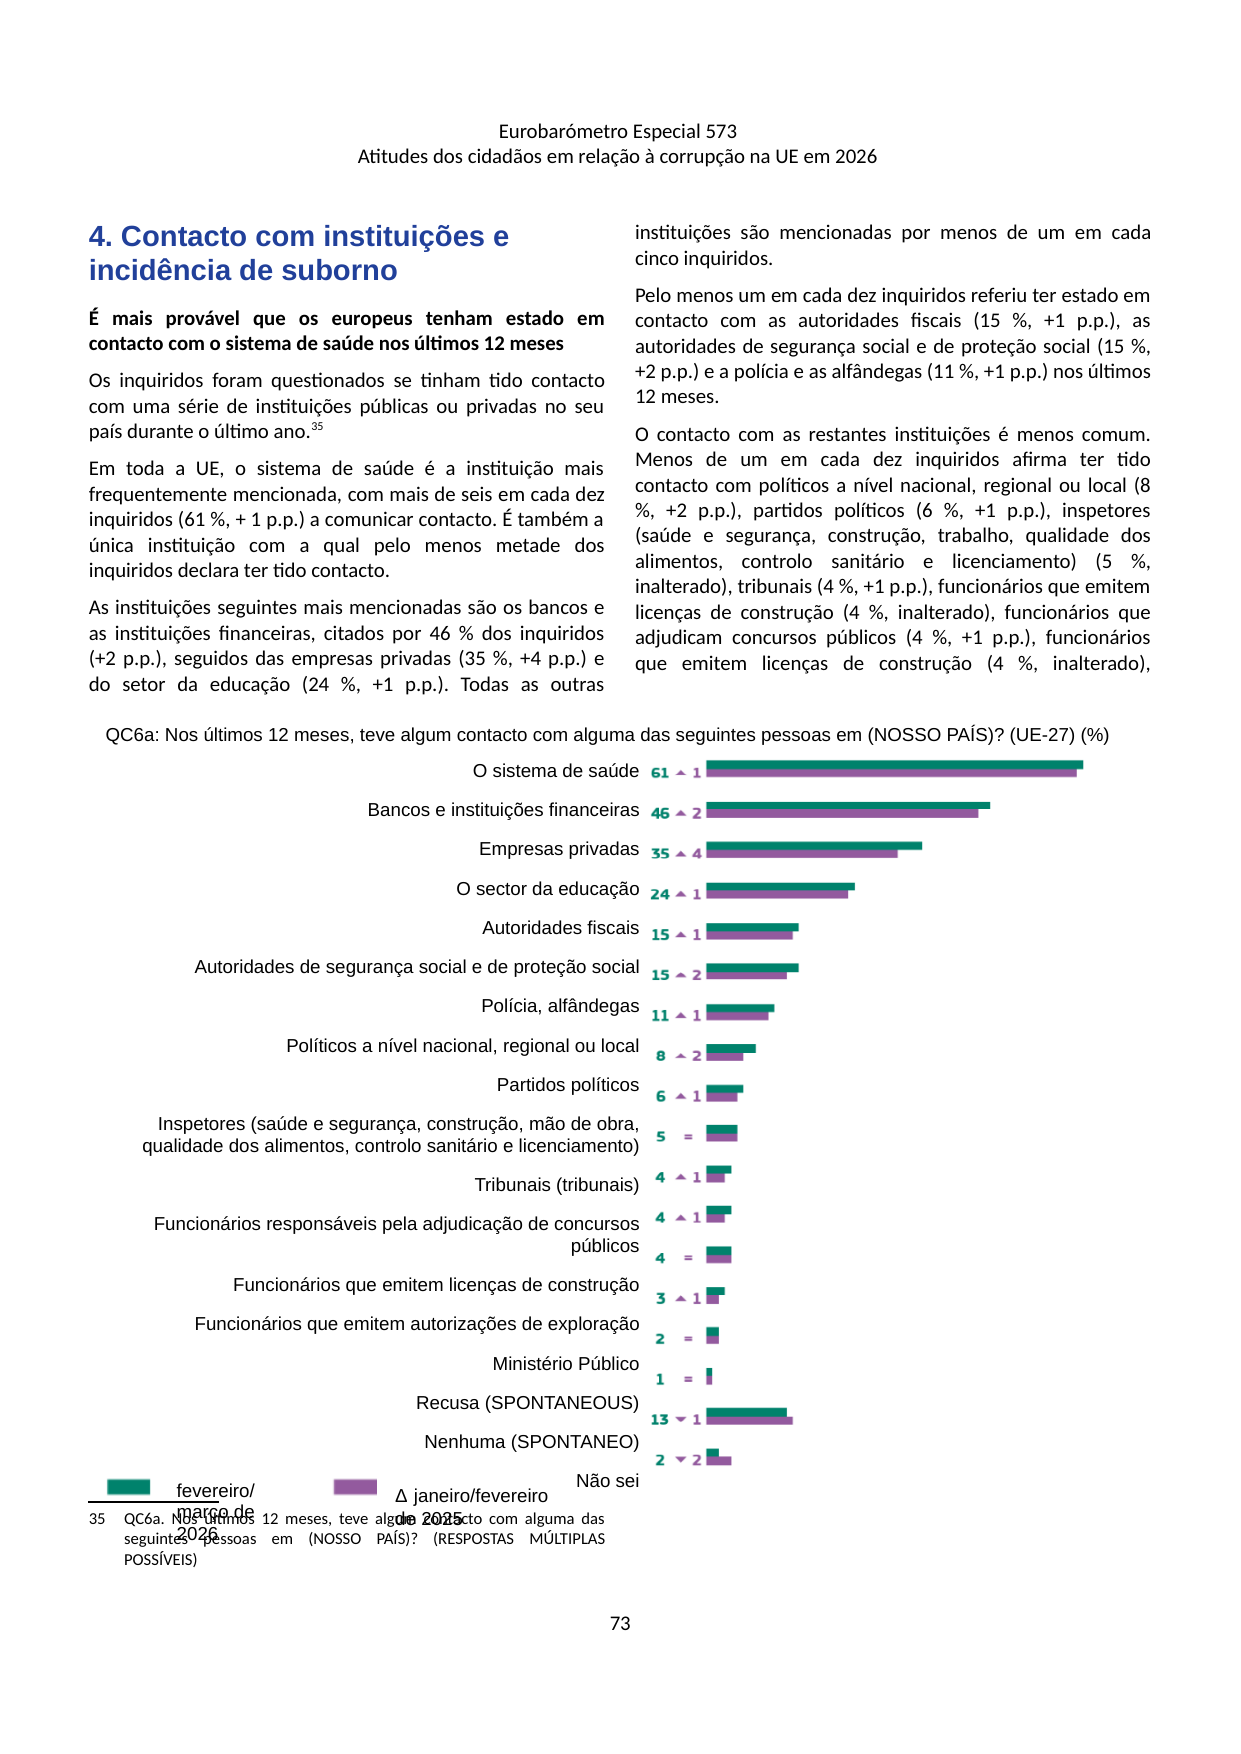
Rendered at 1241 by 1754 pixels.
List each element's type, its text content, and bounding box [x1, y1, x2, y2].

picture [242, 1488, 247, 1496]
picture [646, 741, 1099, 1471]
text Em toda a UE, o sistema de saúde é a instituição mais frequentemente mencionada, com mais de seis em cada dez inquiridos (61 %, + 1 p.p.) a comunicar contacto. É também a única instituição com a qual pelo menos metade dos inquiridos declara ter tido contacto. [88, 456, 605, 583]
text Pelo menos um em cada dez inquiridos referiu ter estado em contacto com as autoridades fiscais (15 %, +1 p.p.), as autoridades de segurança social e de proteção social (15 %, +2 p.p.) e a polícia e as alfândegas (11 %, +1 p.p.) nos últimos 12 meses. [635, 282, 1152, 409]
picture [102, 1477, 377, 1496]
text Os inquiridos foram questionados se tinham tido contacto com uma série de instituições públicas ou privadas no seu país durante o último ano. [88, 367, 605, 444]
text O contacto com as restantes instituições é menos comum. Menos de um em cada dez inquiridos afirma ter tido contacto com políticos a nível nacional, regional ou local (8 %, +2 p.p.), partidos políticos (6 %, +1 p.p.), inspetores (saúde e segurança, construção, trabalho, qualidade dos alimentos, controlo sanitário e licenciamento) (5 %, inalterado), tribunais (4 %, +1 p.p.), funcionários que emitem licenças de construção (4 %, inalterado), funcionários que adjudicam concursos públicos (4 %, +1 p.p.), funcionários que emitem licenças de construção (4 %, inalterado), [635, 421, 1152, 675]
text instituições são mencionadas por menos de um em cada cinco inquiridos. [635, 219, 1152, 270]
text QC6a. Nos últimos 12 meses, teve algum contacto com alguma das seguintes pessoas em (NOSSO PAÍS)? (RESPOSTAS MÚLTIPLAS POSSÍVEIS) [88, 1508, 605, 1569]
text É mais provável que os europeus tenham estado em contacto com o sistema de saúde nos últimos 12 meses [88, 305, 605, 356]
subtitle 4. Contacto com instituições e incidência de suborno [88, 219, 605, 286]
text As instituições seguintes mais mencionadas são os bancos e as instituições financeiras, citados por 46 % dos inquiridos (+2 p.p.), seguidos das empresas privadas (35 %, +4 p.p.) e do setor da educação (24 %, +1 p.p.). Todas as outras [88, 594, 605, 696]
